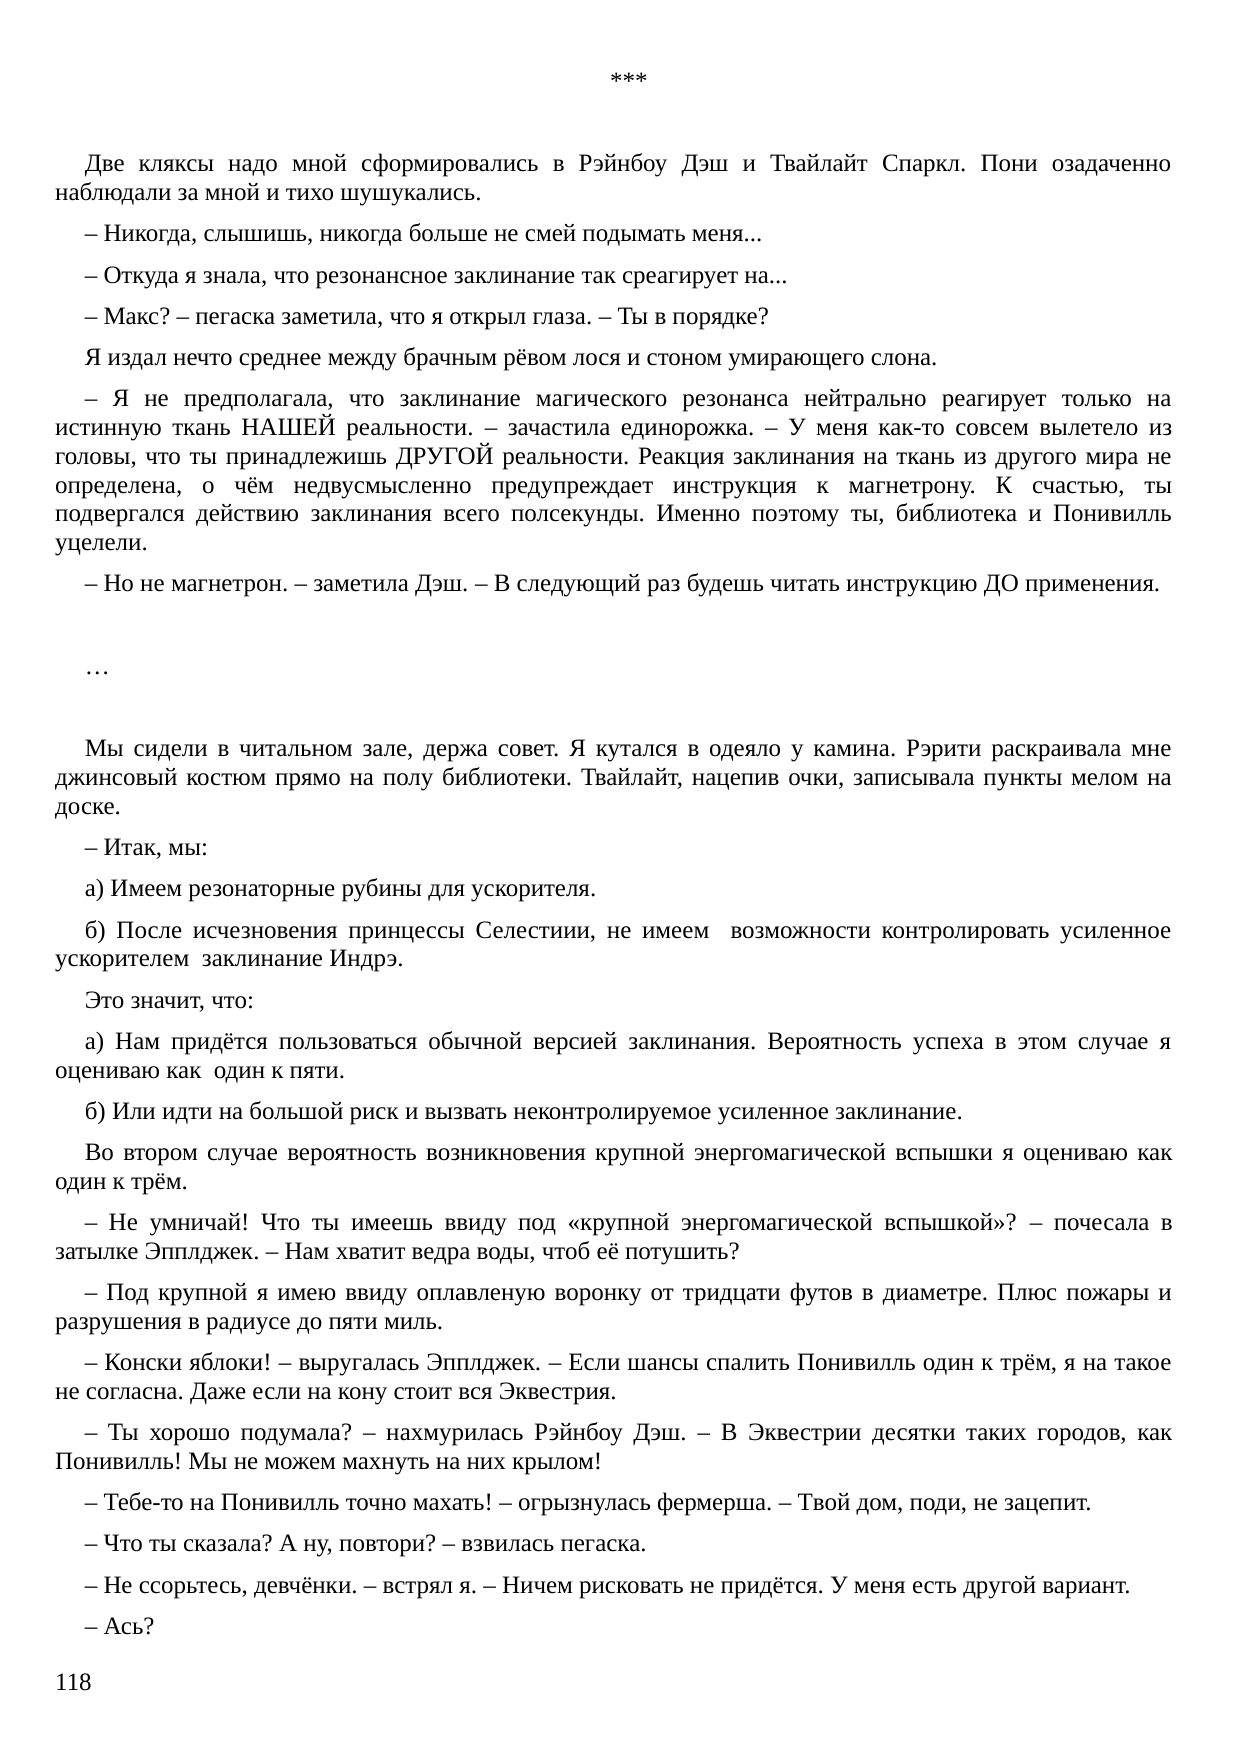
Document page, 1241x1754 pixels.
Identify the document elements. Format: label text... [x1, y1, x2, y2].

text Это значит, что: [55, 985, 1173, 1013]
text – Под крупной я имею ввиду оплавленую воронку от тридцати футов в диаметре. Плюс пожары и разрушения в радиусе до пяти миль. [55, 1277, 1173, 1335]
text – Что ты сказала? А ну, повтори? – взвилась пегаска. [55, 1528, 1173, 1557]
text а) Нам придётся пользоваться обычной версией заклинания. Вероятность успеха в этом случае я оцениваю как один к пяти. [55, 1026, 1173, 1083]
text – Тебе-то на Понивилль точно махать! – огрызнулась фермерша. – Твой дом, поди, не зацепит. [55, 1487, 1173, 1516]
text – Итак, мы: [55, 832, 1173, 861]
text б) Или идти на большой риск и вызвать неконтролируемое усиленное заклинание. [55, 1096, 1173, 1125]
text – Никогда, слышишь, никогда больше не смей подымать меня... [55, 218, 1173, 247]
text Две кляксы надо мной сформировались в Рэйнбоу Дэш и Твайлайт Спаркл. Пони озадаченно наблюдали за мной и тихо шушукались. [55, 148, 1173, 206]
text – Не ссорьтесь, девчёнки. – встрял я. – Ничем рисковать не придётся. У меня есть другой вариант. [55, 1570, 1173, 1598]
text – Ась? [55, 1611, 1173, 1640]
text Мы сидели в читальном зале, держа совет. Я кутался в одеяло у камина. Рэрити раскраивала мне джинсовый костюм прямо на полу библиотеки. Твайлайт, нацепив очки, записывала пункты мелом на доске. [55, 733, 1173, 820]
text … [55, 651, 1173, 680]
text – Макс? – пегаска заметила, что я открыл глаза. – Ты в порядке? [55, 301, 1173, 330]
text – Не умничай! Что ты имеешь ввиду под «крупной энергомагической вспышкой»? – почесала в затылке Эпплджек. – Нам хватит ведра воды, чтоб её потушить? [55, 1207, 1173, 1265]
text – Я не предполагала, что заклинание магического резонанса нейтрально реагирует только на истинную ткань НАШЕЙ реальности. – зачастила единорожка. – У меня как-то совсем вылетело из головы, что ты принадлежишь ДРУГОЙ реальности. Реакция заклинания на ткань из другого мира не определена, о чём недвусмысленно предупреждает инструкция к магнетрону. К счастью, ты подвергался действию заклинания всего полсекунды. Именно поэтому ты, библиотека и Понивилль уцелели. [55, 383, 1173, 556]
text Во втором случае вероятность возникновения крупной энергомагической вспышки я оцениваю как один к трём. [55, 1137, 1173, 1195]
text Я издал нечто среднее между брачным рёвом лося и стоном умирающего слона. [55, 342, 1173, 371]
text а) Имеем резонаторные рубины для ускорителя. [55, 873, 1173, 902]
text – Откуда я знала, что резонансное заклинание так среагирует на... [55, 260, 1173, 288]
text – Конски яблоки! – выругалась Эпплджек. – Если шансы спалить Понивилль один к трём, я на такое не согласна. Даже если на кону стоит вся Эквестрия. [55, 1347, 1173, 1405]
text – Но не магнетрон. – заметила Дэш. – В следующий раз будешь читать инструкцию ДО применения. [55, 568, 1173, 597]
text – Ты хорошо подумала? – нахмурилась Рэйнбоу Дэш. – В Эквестрии десятки таких городов, как Понивилль! Мы не можем махнуть на них крылом! [55, 1417, 1173, 1475]
text *** [55, 66, 1173, 95]
text б) После исчезновения принцессы Селестиии, не имеем возможности контролировать усиленное ускорителем заклинание Индрэ. [55, 915, 1173, 972]
